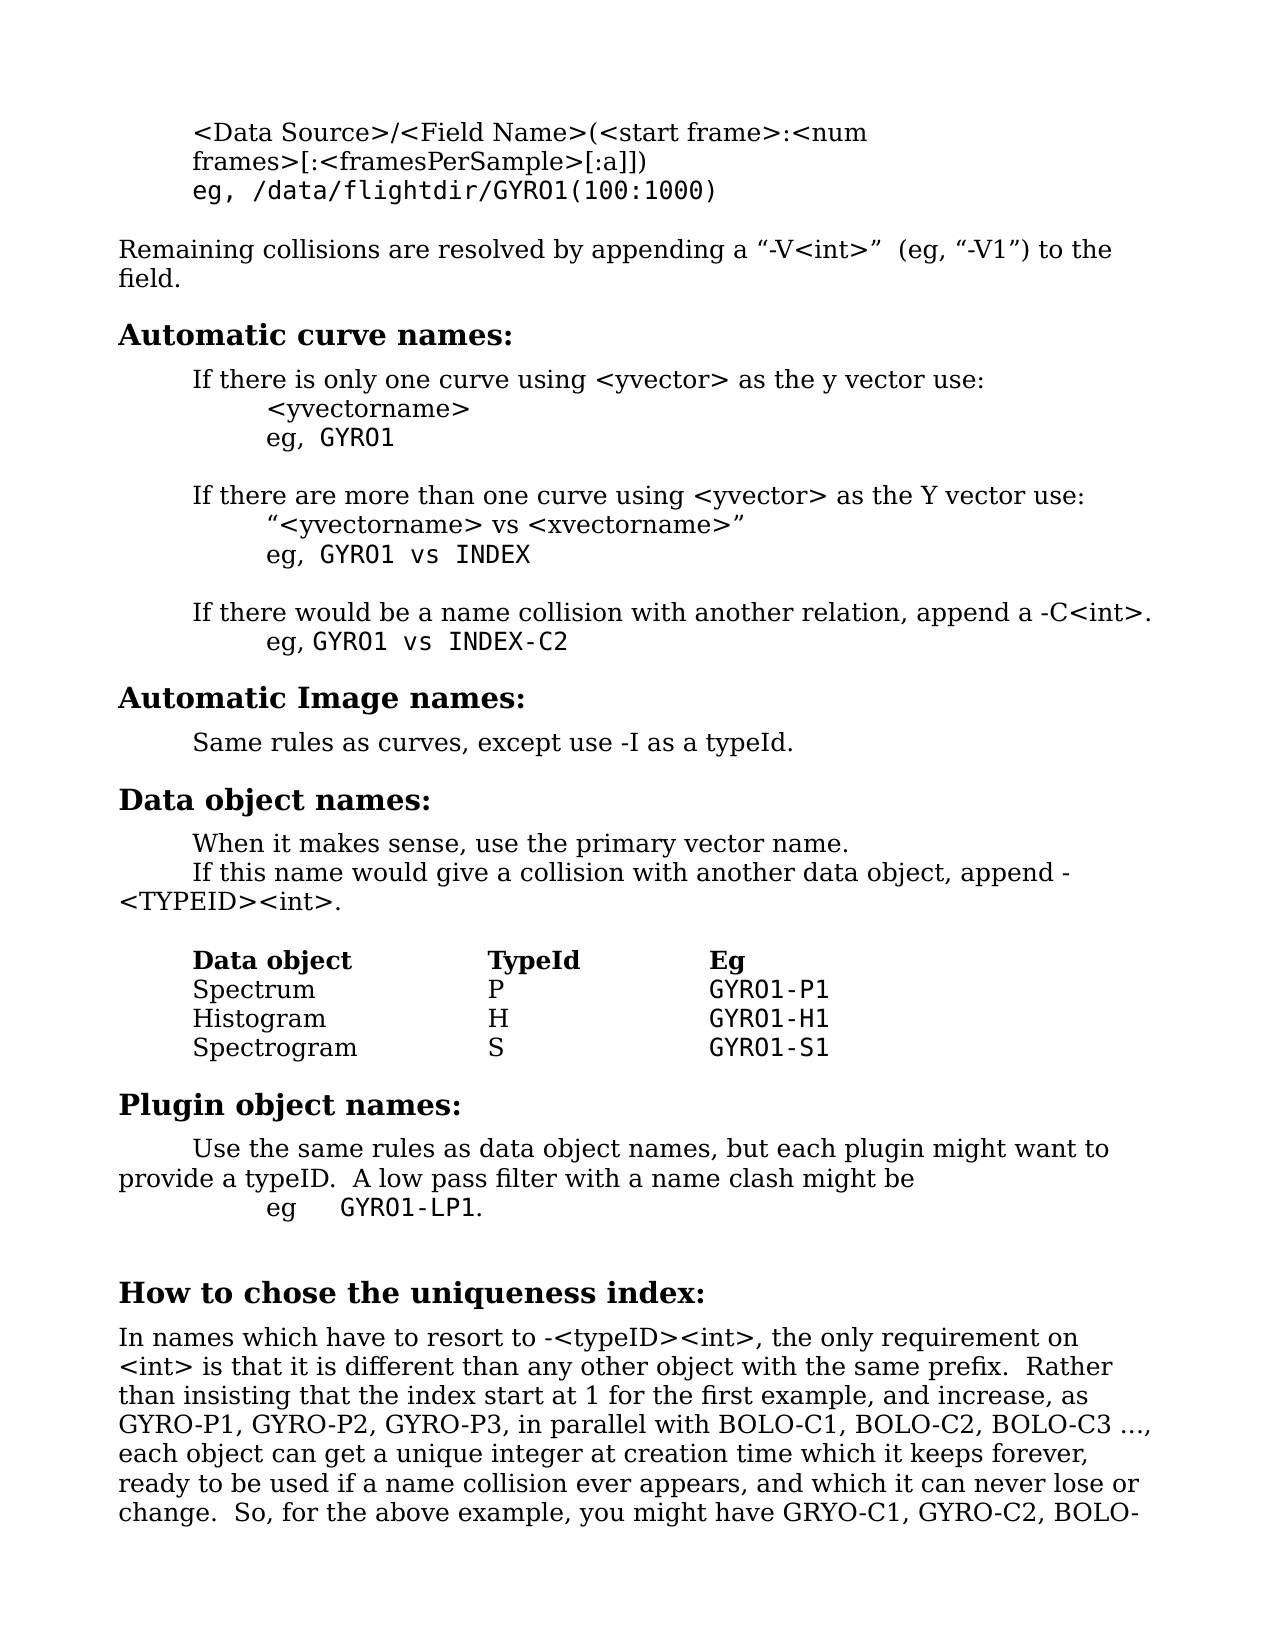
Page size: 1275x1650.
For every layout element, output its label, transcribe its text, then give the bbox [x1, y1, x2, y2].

text <Data Source>/<Field Name>(<start frame>:<num frames>[:<framesPerSample>[:a]]) [192, 118, 1157, 176]
text Remaining collisions are resolved by appending a “-V<int>” (eg, “-V1”) to the field. [118, 235, 1157, 293]
text Histogram H GYRO1-H1 [118, 1004, 1157, 1034]
text When it makes sense, use the primary vector name. [118, 829, 1157, 858]
text eg GYRO1-LP1. [118, 1193, 1157, 1222]
text eg, /data/flightdir/GYRO1(100:1000) [192, 176, 1157, 206]
text In names which have to resort to -<typeID><int>, the only requirement on <int> is that it is different than any other object with the same prefix. Rather than insisting that the index start at 1 for the first example, and increase, as GYRO-P1, GYRO-P2, GYRO-P3, in parallel with BOLO-C1, BOLO-C2, BOLO-C3 ..., each object can get a unique integer at creation time which it keeps forever, ready to be used if a name collision ever appears, and which it can never lose or change. So, for the above example, you might have GRYO-C1, GYRO-C2, BOLO- [118, 1323, 1157, 1527]
text eg, GYRO1 vs INDEX-C2 [118, 627, 1157, 657]
text Same rules as curves, except use -I as a typeId. [118, 728, 1157, 757]
text Spectrogram S GYRO1-S1 [118, 1034, 1157, 1063]
text <yvectorname> [118, 394, 1157, 423]
text “<yvectorname> vs <xvectorname>” [118, 511, 1157, 540]
subtitle Data object names: [118, 782, 1157, 817]
subtitle Automatic Image names: [118, 682, 1157, 716]
text Data object TypeId Eg [118, 946, 1157, 975]
subtitle How to chose the uniqueness index: [118, 1276, 1157, 1311]
text eg, GYRO1 [266, 423, 1157, 452]
text Use the same rules as data object names, but each plugin might want to provide a typeID. A low pass filter with a name clash might be [118, 1134, 1157, 1193]
text If there is only one curve using <yvector> as the y vector use: [118, 365, 1157, 394]
text If this name would give a collision with another data object, append -<TYPEID><int>. [118, 858, 1157, 917]
text Spectrum P GYRO1-P1 [118, 975, 1157, 1004]
text If there would be a name collision with another relation, append a -C<int>. [118, 598, 1157, 627]
subtitle Automatic curve names: [118, 318, 1157, 352]
subtitle Plugin object names: [118, 1088, 1157, 1122]
text If there are more than one curve using <yvector> as the Y vector use: [118, 482, 1157, 511]
text eg, GYRO1 vs INDEX [266, 540, 1157, 569]
